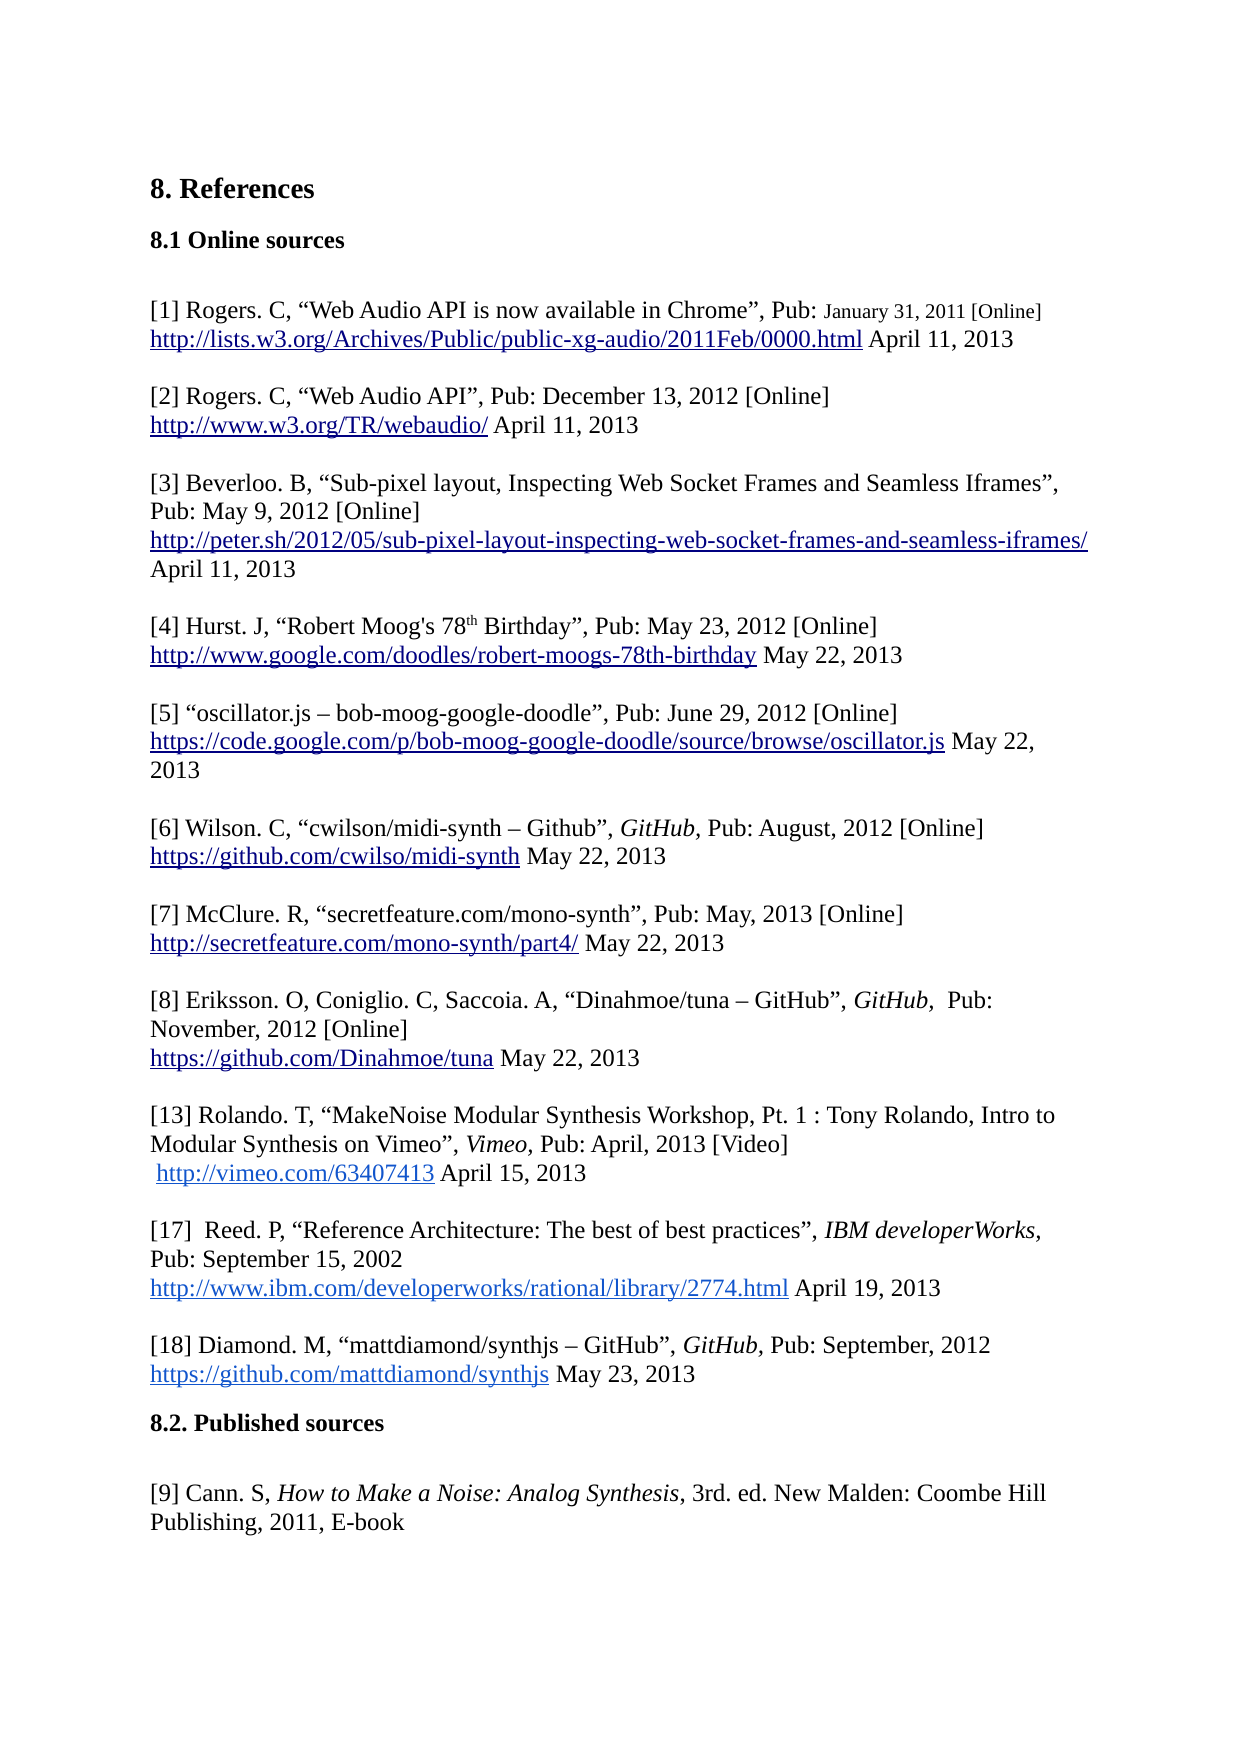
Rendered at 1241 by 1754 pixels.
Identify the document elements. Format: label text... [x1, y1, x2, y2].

text [7] McClure. R, “secretfeature.com/mono-synth”, Pub: May, 2013 [Online] [150, 899, 1091, 928]
text https://code.google.com/p/bob-moog-google-doodle/source/browse/oscillator.js May 22, 2013 [150, 726, 1091, 784]
text [17] Reed. P, “Reference Architecture: The best of best practices”, IBM developerWorks, Pub: September 15, 2002 [150, 1215, 1091, 1273]
text [13] Rolando. T, “MakeNoise Modular Synthesis Workshop, Pt. 1 : Tony Rolando, Intro to Modular Synthesis on Vimeo”, Vimeo, Pub: April, 2013 [Video] [150, 1100, 1091, 1158]
text http://lists.w3.org/Archives/Public/public-xg-audio/2011Feb/0000.html April 11, 2013 [150, 324, 1091, 353]
subtitle 8. References [150, 171, 1091, 204]
text http://www.google.com/doodles/robert-moogs-78th-birthday May 22, 2013 [150, 640, 1091, 669]
subtitle 8.2. Published sources [150, 1408, 1091, 1437]
text http://www.ibm.com/developerworks/rational/library/2774.html April 19, 2013 [150, 1273, 1091, 1301]
text http://peter.sh/2012/05/sub-pixel-layout-inspecting-web-socket-frames-and-seamless-iframes/ April 11, 2013 [150, 525, 1091, 583]
subtitle 8.1 Online sources [150, 225, 1091, 254]
text https://github.com/Dinahmoe/tuna May 22, 2013 [150, 1043, 1091, 1071]
text [9] Cann. S, How to Make a Noise: Analog Synthesis, 3rd. ed. New Malden: Coombe Hill Publishing, 2011, E-book [150, 1478, 1091, 1536]
text http://vimeo.com/63407413 April 15, 2013 [150, 1158, 1091, 1186]
text [8] Eriksson. O, Coniglio. C, Saccoia. A, “Dinahmoe/tuna – GitHub”, GitHub, Pub: November, 2012 [Online] [150, 985, 1091, 1043]
text [6] Wilson. C, “cwilson/midi-synth – Github”, GitHub, Pub: August, 2012 [Online] [150, 813, 1091, 841]
text [3] Beverloo. B, “Sub-pixel layout, Inspecting Web Socket Frames and Seamless Iframes”, Pub: May 9, 2012 [Online] [150, 468, 1091, 525]
text http://secretfeature.com/mono-synth/part4/ May 22, 2013 [150, 928, 1091, 956]
text [18] Diamond. M, “mattdiamond/synthjs – GitHub”, GitHub, Pub: September, 2012 [150, 1330, 1091, 1359]
text http://www.w3.org/TR/webaudio/ April 11, 2013 [150, 410, 1091, 439]
text [2] Rogers. C, “Web Audio API”, Pub: December 13, 2012 [Online] [150, 381, 1091, 410]
text [1] Rogers. C, “Web Audio API is now available in Chrome”, Pub: January 31, 2011 [Online] [150, 295, 1091, 324]
text https://github.com/cwilso/midi-synth May 22, 2013 [150, 841, 1091, 870]
text [4] Hurst. J, “Robert Moog's 78th Birthday”, Pub: May 23, 2012 [Online] [150, 611, 1091, 640]
text https://github.com/mattdiamond/synthjs May 23, 2013 [150, 1359, 1091, 1388]
text [5] “oscillator.js – bob-moog-google-doodle”, Pub: June 29, 2012 [Online] [150, 698, 1091, 726]
